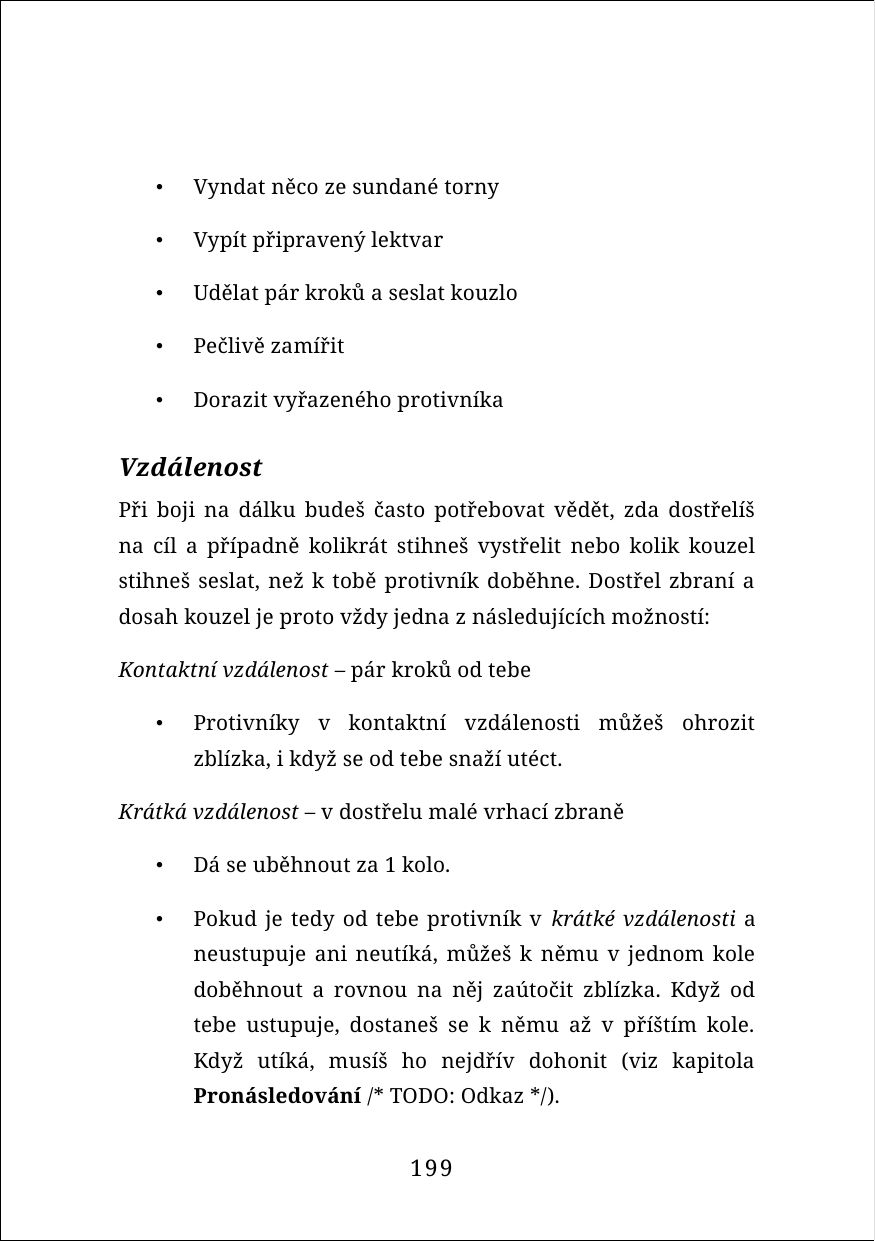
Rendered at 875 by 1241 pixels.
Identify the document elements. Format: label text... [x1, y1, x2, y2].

list Vypít připravený lektvar [156, 225, 756, 253]
list Pečlivě zamířit [156, 331, 756, 360]
list Dá se uběhnout za 1 kolo. [156, 851, 756, 879]
list Dorazit vyřazeného protivníka [156, 385, 756, 413]
text Krátká vzdálenost – v dostřelu malé vrhací zbraně [118, 797, 756, 826]
list Udělat pár kroků a seslat kouzlo [156, 278, 756, 307]
subtitle Vzdálenost [118, 450, 756, 484]
list Protivníky v kontaktní vzdálenosti můžeš ohrozit zblízka, i když se od tebe snaží utéct. [156, 708, 756, 772]
list Pokud je tedy od tebe protivník v krátké vzdálenosti a neustupuje ani neutíká, můžeš k němu v jednom kole doběhnout a rovnou na něj zaútočit zblízka. Když od tebe ustupuje, dostaneš se k němu až v příštím kole. Když utíká, musíš ho nejdřív dohonit (viz kapitola Pronásledování /* TODO: Odkaz */). [156, 904, 756, 1110]
text Kontaktní vzdálenost – pár kroků od tebe [118, 655, 756, 684]
list Vyndat něco ze sundané torny [156, 172, 756, 200]
text Při boji na dálku budeš často potřebovat vědět, zda dostřelíš na cíl a případně kolikrát stihneš vystřelit nebo kolik kouzel stihneš seslat, než k tobě protivník doběhne. Dostřel zbraní a dosah kouzel je proto vždy jedna z následujících možností: [118, 496, 756, 631]
